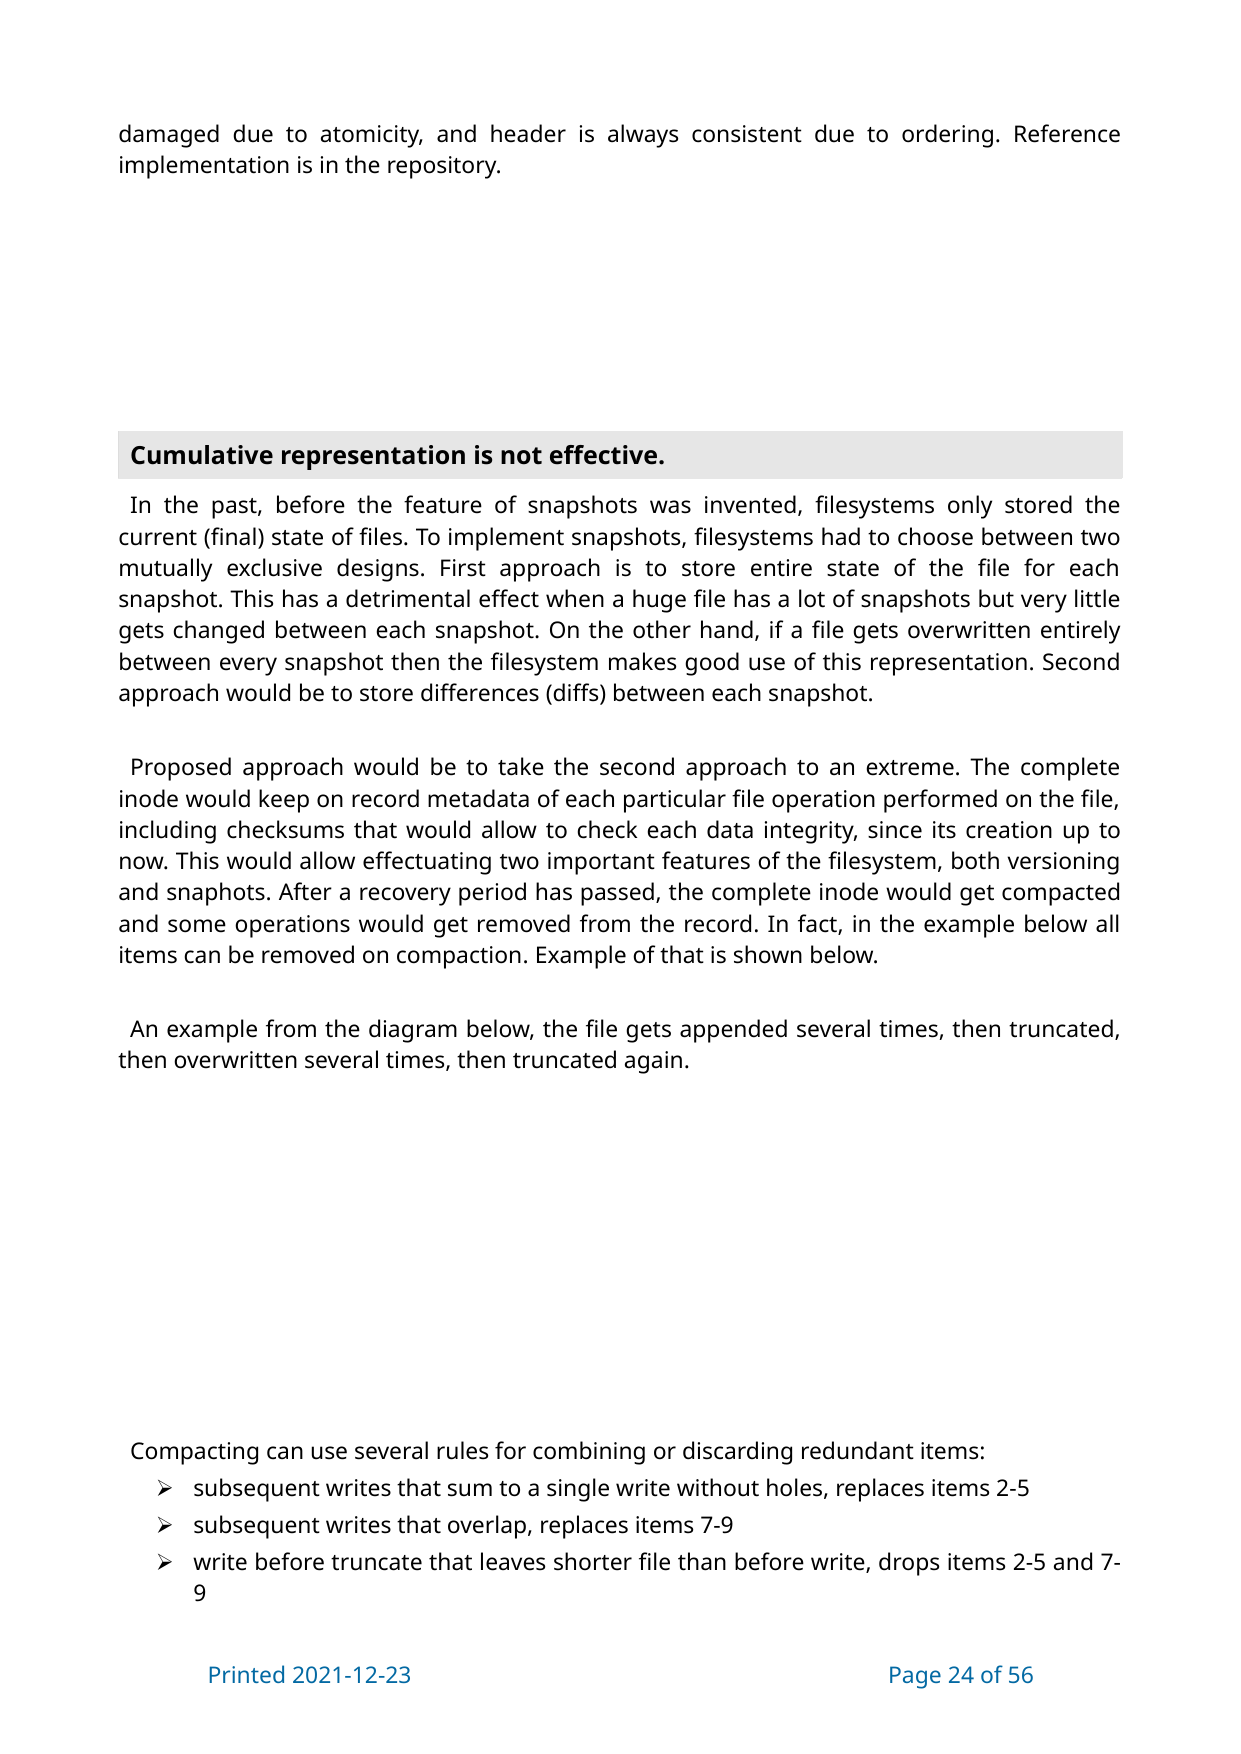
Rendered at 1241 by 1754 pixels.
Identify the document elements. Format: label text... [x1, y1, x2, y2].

list subsequent writes that overlap, replaces items 7-9 [156, 1509, 1122, 1540]
list subsequent writes that sum to a single write without holes, replaces items 2-5 [156, 1472, 1122, 1503]
text Proposed approach would be to take the second approach to an extreme. The complete inode would keep on record metadata of each particular file operation performed on the file, including checksums that would allow to check each data integrity, since its creation up to now. This would allow effectuating two important features of the filesystem, both versioning and snaphots. After a recovery period has passed, the complete inode would get compacted and some operations would get removed from the record. In fact, in the example below all items can be removed on compaction. Example of that is shown below. [118, 751, 1122, 970]
text damaged due to atomicity, and header is always consistent due to ordering. Reference implementation is in the repository. [118, 118, 1122, 181]
subtitle Cumulative representation is not effective. [119, 432, 1122, 478]
text In the past, before the feature of snapshots was invented, filesystems only stored the current (final) state of files. To implement snapshots, filesystems had to choose between two mutually exclusive designs. First approach is to store entire state of the file for each snapshot. This has a detrimental effect when a huge file has a lot of snapshots but very little gets changed between each snapshot. On the other hand, if a file gets overwritten entirely between every snapshot then the filesystem makes good use of this representation. Second approach would be to store differences (diffs) between each snapshot. [118, 489, 1122, 708]
text An example from the diagram below, the file gets appended several times, then truncated, then overwritten several times, then truncated again. [118, 1013, 1122, 1076]
text Compacting can use several rules for combining or discarding redundant items: [118, 1434, 1122, 1466]
list write before truncate that leaves shorter file than before write, drops items 2-5 and 7-9 [156, 1546, 1122, 1609]
